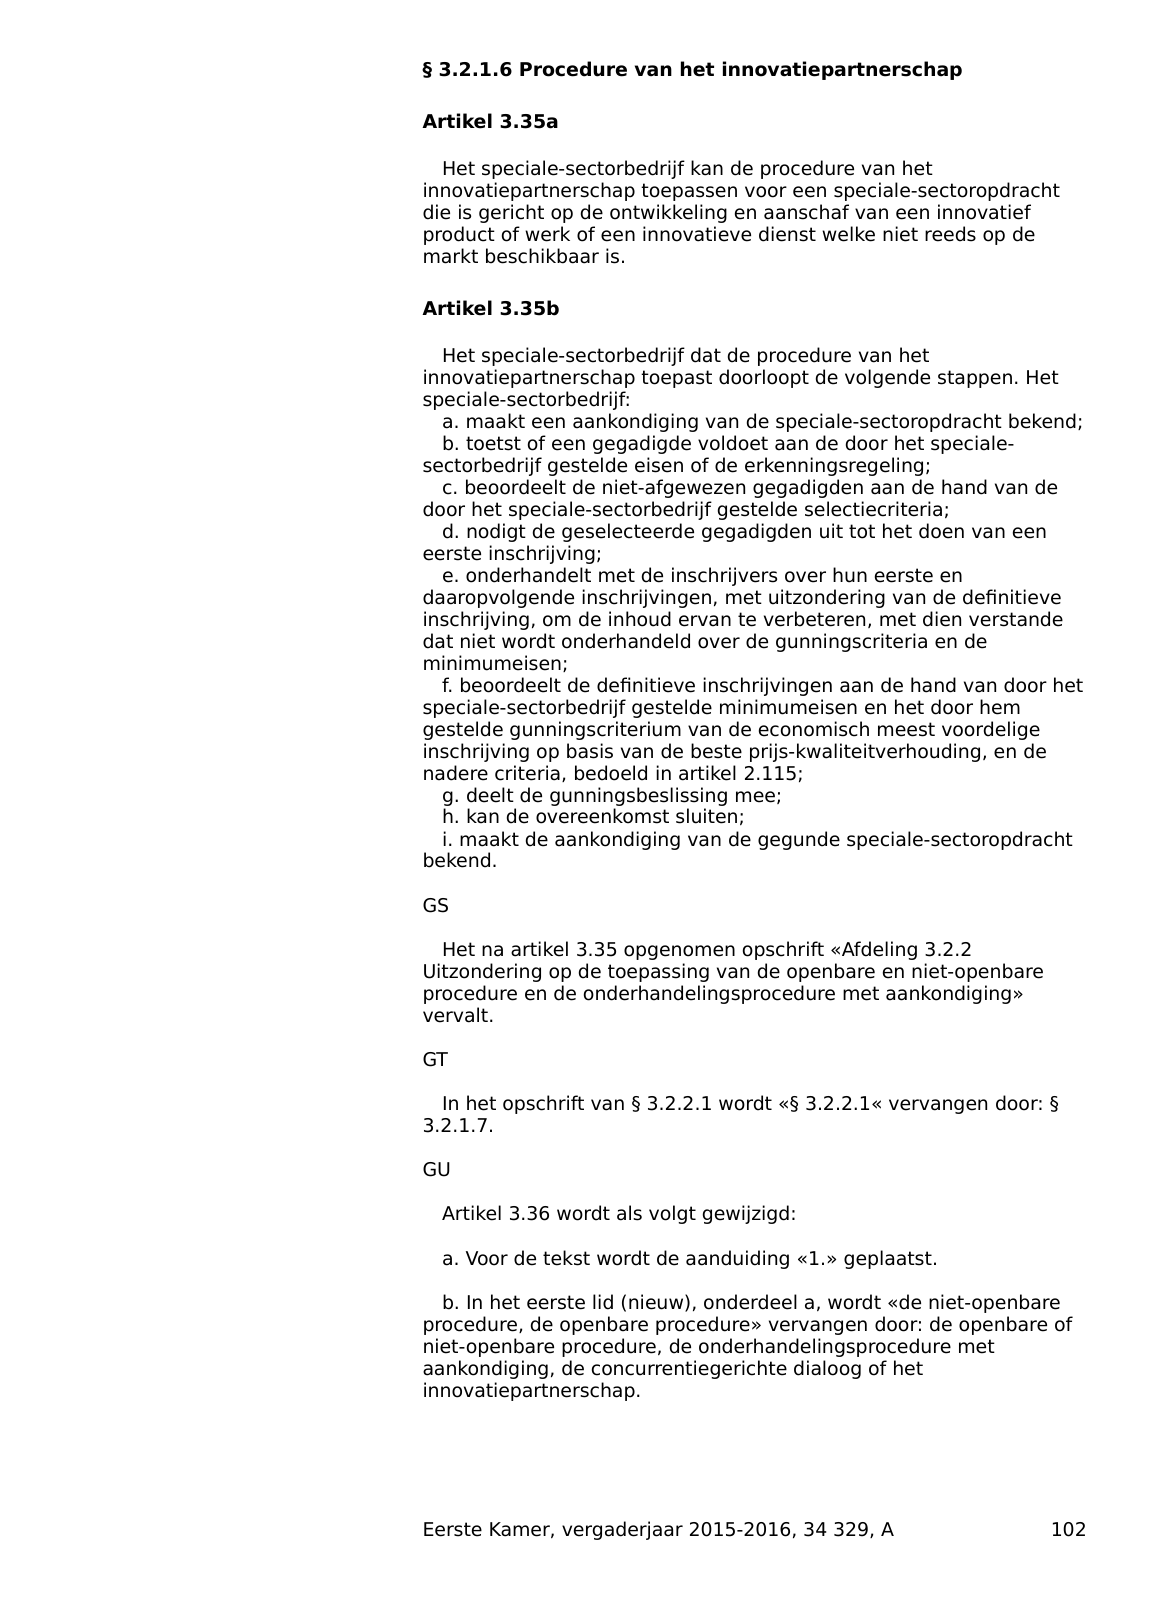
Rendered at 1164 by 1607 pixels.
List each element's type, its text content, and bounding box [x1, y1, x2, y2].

subtitle Artikel 3.35a [422, 111, 1087, 133]
text a. maakt een aankondiging van de speciale-sectoropdracht bekend; [422, 411, 1087, 433]
text f. beoordeelt de definitieve inschrijvingen aan de hand van door het speciale-sectorbedrijf gestelde minimumeisen en het door hem gestelde gunningscriterium van de economisch meest voordelige inschrijving op basis van de beste prijs-kwaliteitverhouding, en de nadere criteria, bedoeld in artikel 2.115; [422, 674, 1087, 784]
text a. Voor de tekst wordt de aanduiding «1.» geplaatst. [422, 1247, 1087, 1269]
text In het opschrift van § 3.2.2.1 wordt «§ 3.2.2.1« vervangen door: § 3.2.1.7. [422, 1093, 1087, 1137]
text d. nodigt de geselecteerde gegadigden uit tot het doen van een eerste inschrijving; [422, 521, 1087, 565]
text b. In het eerste lid (nieuw), onderdeel a, wordt «de niet-openbare procedure, de openbare procedure» vervangen door: de openbare of niet-openbare procedure, de onderhandelingsprocedure met aankondiging, de concurrentiegerichte dialoog of het innovatiepartnerschap. [422, 1292, 1087, 1402]
text GS [422, 894, 1087, 917]
text c. beoordeelt de niet-afgewezen gegadigden aan de hand van de door het speciale-sectorbedrijf gestelde selectiecriteria; [422, 477, 1087, 521]
text e. onderhandelt met de inschrijvers over hun eerste en daaropvolgende inschrijvingen, met uitzondering van de definitieve inschrijving, om de inhoud ervan te verbeteren, met dien verstande dat niet wordt onderhandeld over de gunningscriteria en de minimumeisen; [422, 565, 1087, 674]
subtitle Artikel 3.35b [422, 298, 1087, 320]
text h. kan de overeenkomst sluiten; [422, 806, 1087, 828]
subtitle § 3.2.1.6 Procedure van het innovatiepartnerschap [422, 59, 1087, 81]
text Het speciale-sectorbedrijf dat de procedure van het innovatiepartnerschap toepast doorloopt de volgende stappen. Het speciale-sectorbedrijf: [422, 345, 1087, 411]
text GU [422, 1159, 1087, 1181]
text b. toetst of een gegadigde voldoet aan de door het speciale-sectorbedrijf gestelde eisen of de erkenningsregeling; [422, 433, 1087, 477]
text Het na artikel 3.35 opgenomen opschrift «Afdeling 3.2.2 Uitzondering op de toepassing van de openbare en niet-openbare procedure en de onderhandelingsprocedure met aankondiging» vervalt. [422, 939, 1087, 1027]
text i. maakt de aankondiging van de gegunde speciale-sectoropdracht bekend. [422, 828, 1087, 872]
text g. deelt de gunningsbeslissing mee; [422, 784, 1087, 806]
text Artikel 3.36 wordt als volgt gewijzigd: [422, 1203, 1087, 1225]
text Het speciale-sectorbedrijf kan de procedure van het innovatiepartnerschap toepassen voor een speciale-sectoropdracht die is gericht op de ontwikkeling en aanschaf van een innovatief product of werk of een innovatieve dienst welke niet reeds op de markt beschikbaar is. [422, 158, 1087, 268]
text GT [422, 1049, 1087, 1071]
